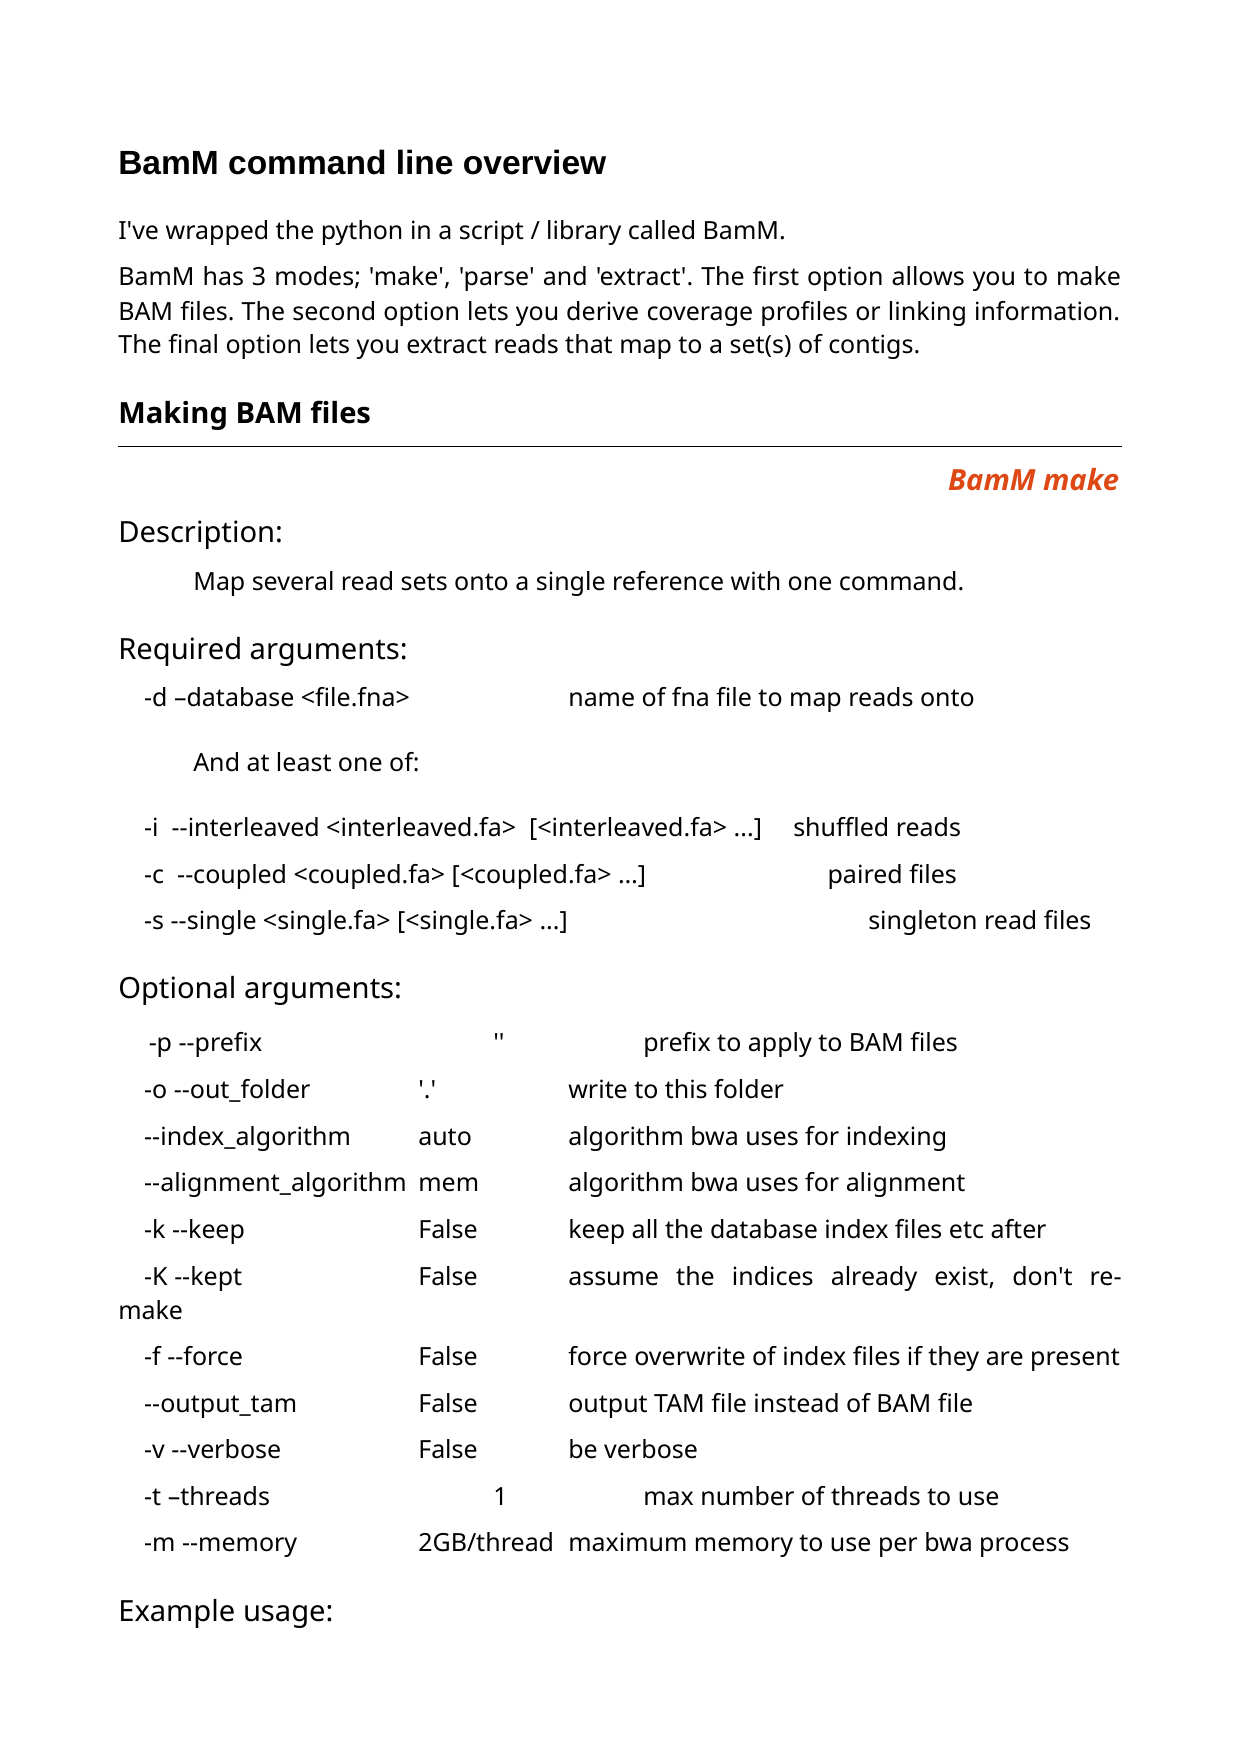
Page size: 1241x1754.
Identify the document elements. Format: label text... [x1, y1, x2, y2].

text -c --coupled <coupled.fa> [<coupled.fa> …] paired files [118, 856, 1122, 890]
text -d –database <file.fna> name of fna file to map reads onto [118, 680, 1122, 714]
text And at least one of: [118, 745, 1122, 779]
text --alignment_algorithm mem algorithm bwa uses for alignment [118, 1165, 1122, 1199]
text -p --prefix '' prefix to apply to BAM files [118, 1020, 1122, 1059]
text BamM has 3 modes; 'make', 'parse' and 'extract'. The first option allows you to make BAM files. The second option lets you derive coverage profiles or linking information. The final option lets you extract reads that map to a set(s) of contigs. [118, 259, 1122, 361]
subtitle BamM command line overview [118, 143, 1122, 182]
text -s --single <single.fa> [<single.fa> ...] singleton read files [118, 903, 1122, 937]
text -v --verbose False be verbose [118, 1432, 1122, 1466]
text -k --keep False keep all the database index files etc after [118, 1212, 1122, 1246]
text -K --kept False assume the indices already exist, don't re-make [118, 1258, 1122, 1326]
text --output_tam False output TAM file instead of BAM file [118, 1385, 1122, 1419]
text Optional arguments: [118, 968, 1122, 1007]
text Map several read sets onto a single reference with one command. [118, 563, 1122, 597]
text BamM make [118, 459, 1122, 498]
text -m --memory 2GB/thread maximum memory to use per bwa process [118, 1525, 1122, 1559]
text Required arguments: [118, 628, 1122, 668]
text I've wrapped the python in a script / library called BamM. [118, 212, 1122, 247]
text -i --interleaved <interleaved.fa> [<interleaved.fa> ...] shuffled reads [118, 810, 1122, 844]
text -t –threads 1 max number of threads to use [118, 1478, 1122, 1513]
text --index_algorithm auto algorithm bwa uses for indexing [118, 1118, 1122, 1153]
text Example usage: [118, 1590, 1122, 1629]
text Description: [118, 511, 1122, 551]
text -o --out_folder '.' write to this folder [118, 1072, 1122, 1106]
text -f --force False force overwrite of index files if they are present [118, 1339, 1122, 1373]
subtitle Making BAM files [118, 392, 1122, 432]
